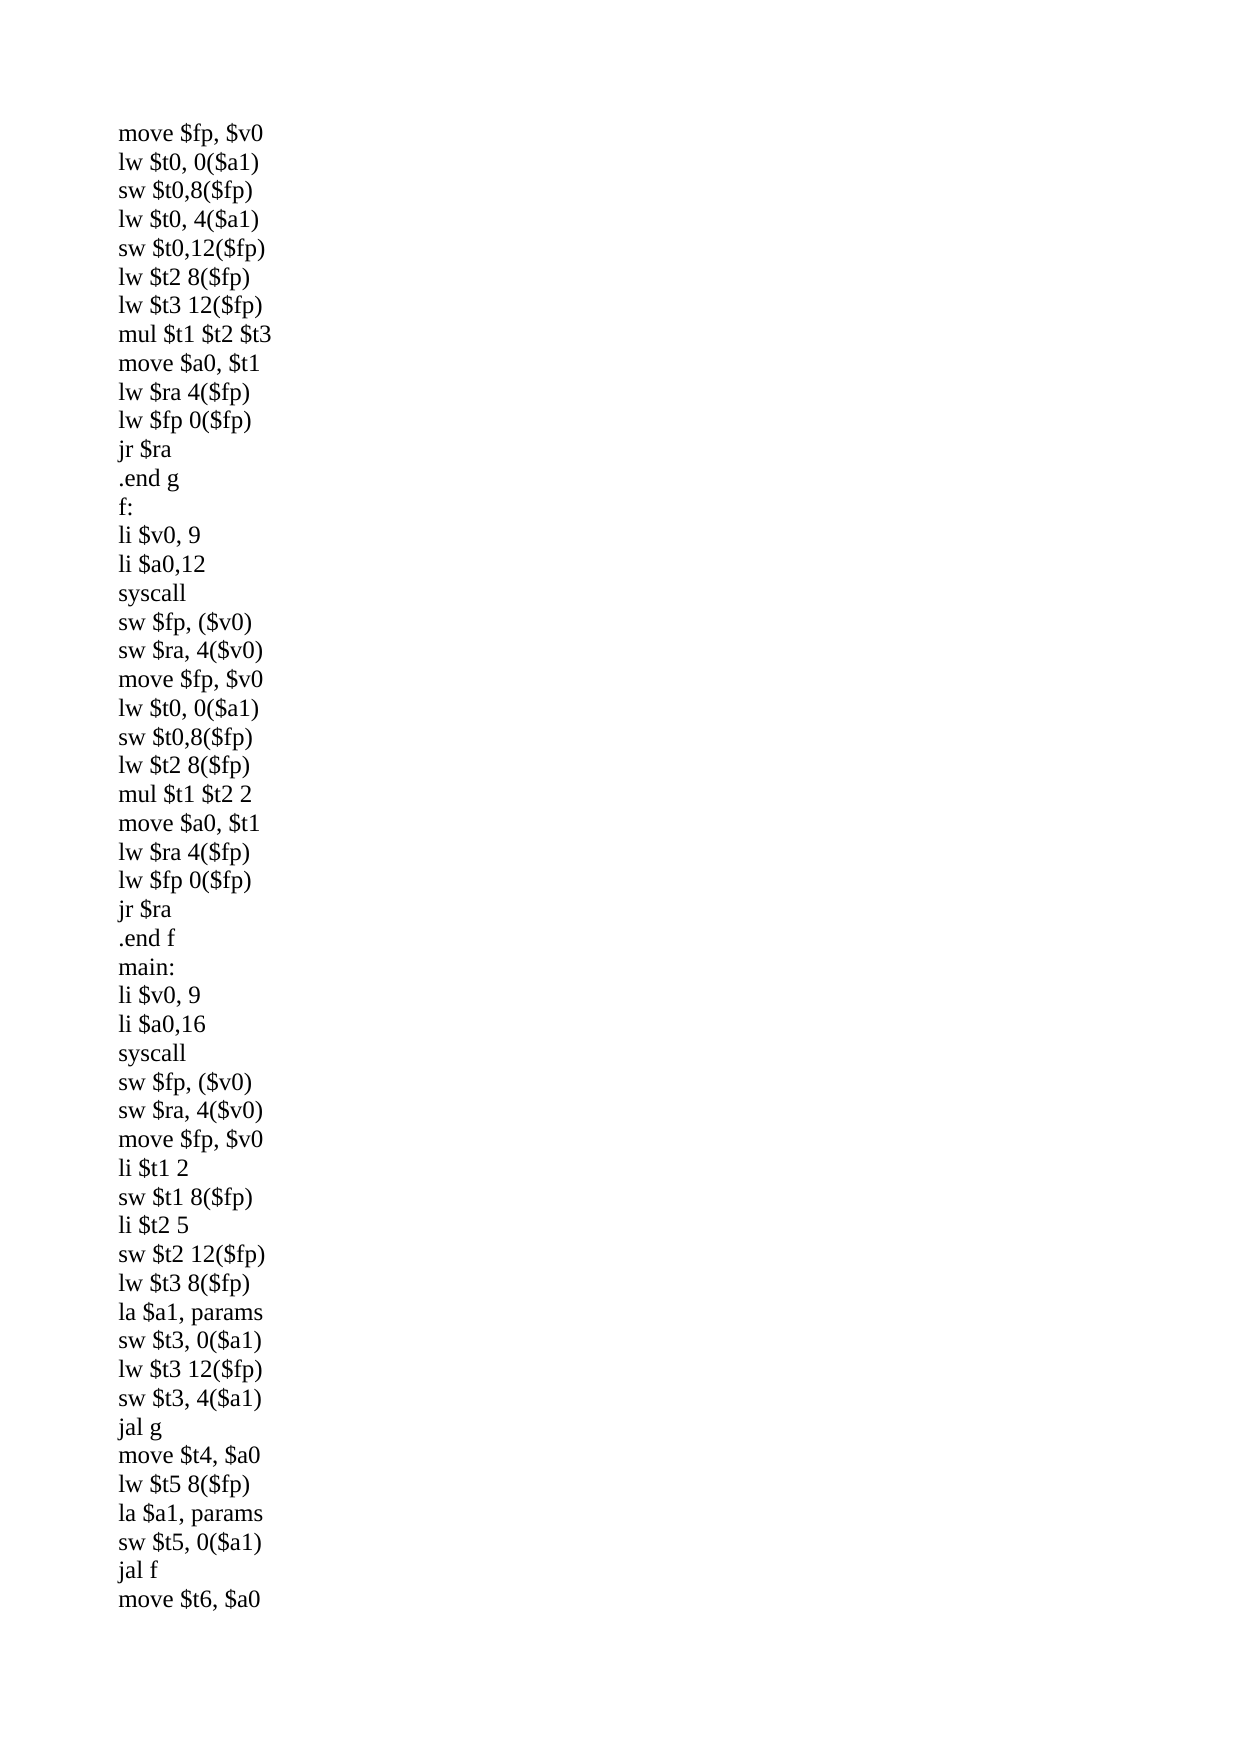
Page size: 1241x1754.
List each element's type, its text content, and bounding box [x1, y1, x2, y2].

text main: [118, 952, 1122, 981]
text mul $t1 $t2 2 [118, 779, 1122, 808]
text jr $ra [118, 894, 1122, 923]
text lw $t3 12($fp) [118, 291, 1122, 319]
text jal g [118, 1412, 1122, 1441]
text sw $t0,8($fp) [118, 722, 1122, 751]
text lw $t0, 0($a1) [118, 693, 1122, 722]
text sw $t2 12($fp) [118, 1239, 1122, 1268]
text li $v0, 9 [118, 521, 1122, 549]
text sw $ra, 4($v0) [118, 1096, 1122, 1124]
text syscall [118, 578, 1122, 607]
text li $a0,16 [118, 1009, 1122, 1038]
text jal f [118, 1556, 1122, 1584]
text sw $t0,8($fp) [118, 176, 1122, 204]
text sw $t5, 0($a1) [118, 1527, 1122, 1556]
text li $a0,12 [118, 549, 1122, 578]
text la $a1, params [118, 1297, 1122, 1326]
text lw $fp 0($fp) [118, 866, 1122, 894]
text move $fp, $v0 [118, 664, 1122, 693]
text .end f [118, 923, 1122, 952]
text sw $t3, 4($a1) [118, 1383, 1122, 1412]
text lw $t3 8($fp) [118, 1268, 1122, 1297]
text move $t4, $a0 [118, 1441, 1122, 1469]
text mul $t1 $t2 $t3 [118, 319, 1122, 348]
text sw $t3, 0($a1) [118, 1326, 1122, 1354]
text lw $t5 8($fp) [118, 1469, 1122, 1498]
text sw $fp, ($v0) [118, 1067, 1122, 1096]
text lw $t2 8($fp) [118, 751, 1122, 779]
text lw $t3 12($fp) [118, 1354, 1122, 1383]
text f: [118, 492, 1122, 521]
text move $fp, $v0 [118, 118, 1122, 147]
text lw $ra 4($fp) [118, 377, 1122, 406]
text lw $t0, 0($a1) [118, 147, 1122, 176]
text lw $t0, 4($a1) [118, 204, 1122, 233]
text li $v0, 9 [118, 981, 1122, 1009]
text la $a1, params [118, 1498, 1122, 1527]
text lw $ra 4($fp) [118, 837, 1122, 866]
text li $t1 2 [118, 1153, 1122, 1182]
text syscall [118, 1038, 1122, 1067]
text sw $ra, 4($v0) [118, 636, 1122, 664]
text .end g [118, 463, 1122, 492]
text move $t6, $a0 [118, 1584, 1122, 1613]
text lw $fp 0($fp) [118, 406, 1122, 434]
text move $fp, $v0 [118, 1124, 1122, 1153]
text sw $fp, ($v0) [118, 607, 1122, 636]
text jr $ra [118, 434, 1122, 463]
text lw $t2 8($fp) [118, 262, 1122, 291]
text move $a0, $t1 [118, 348, 1122, 377]
text sw $t1 8($fp) [118, 1182, 1122, 1211]
text sw $t0,12($fp) [118, 233, 1122, 262]
text li $t2 5 [118, 1211, 1122, 1239]
text move $a0, $t1 [118, 808, 1122, 837]
